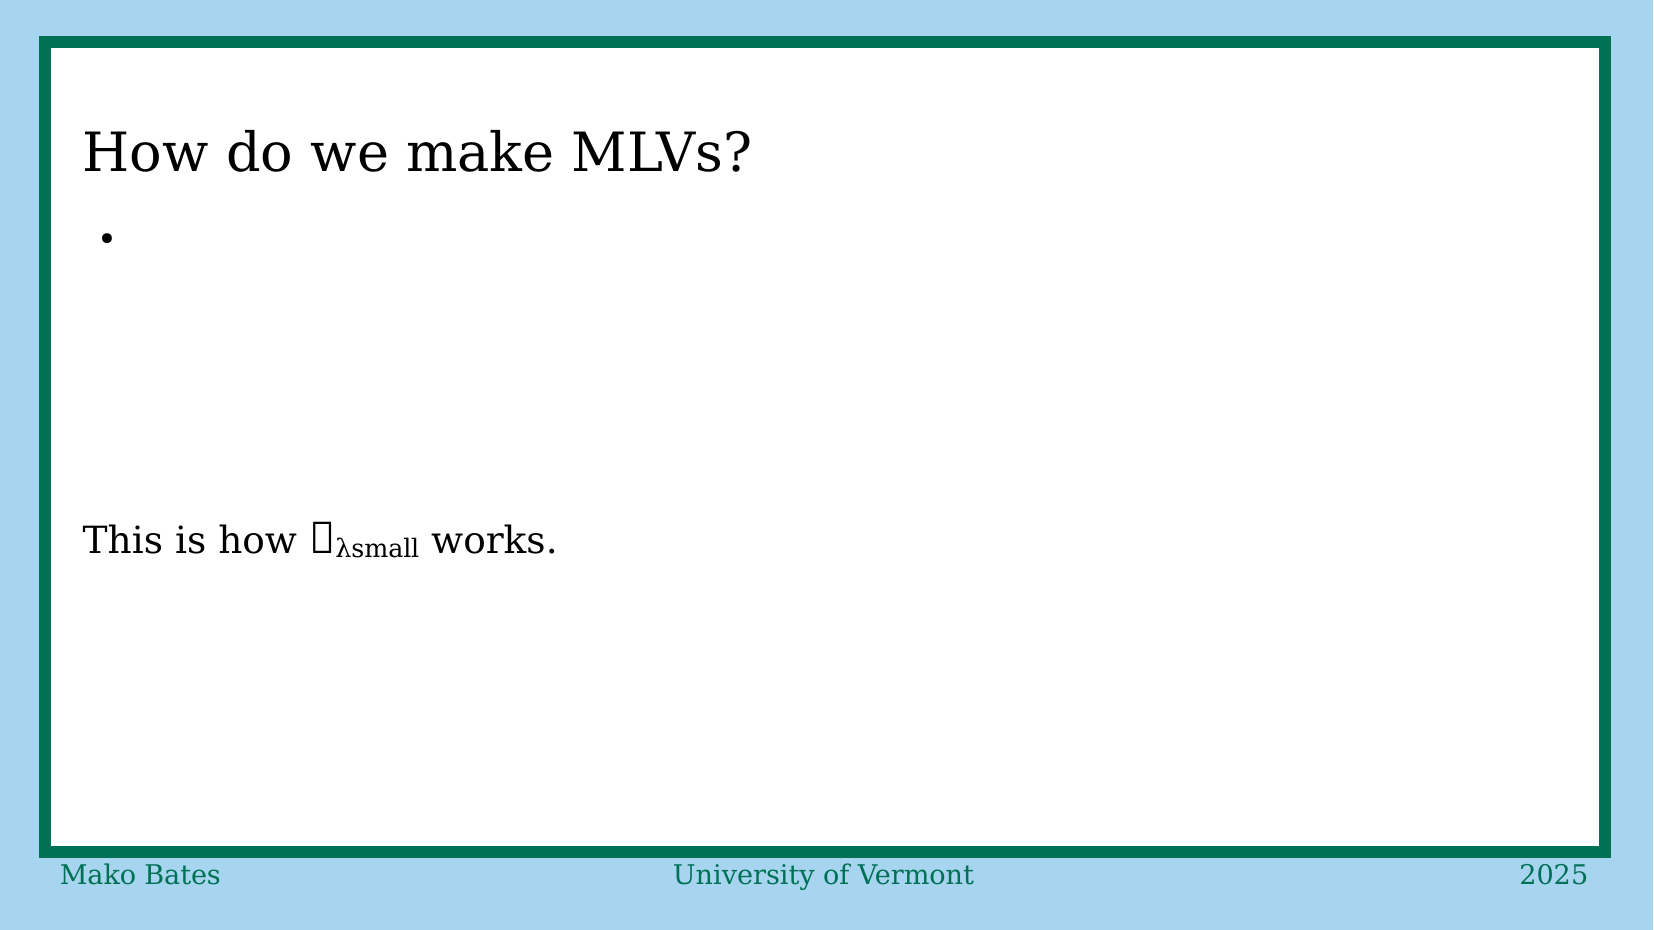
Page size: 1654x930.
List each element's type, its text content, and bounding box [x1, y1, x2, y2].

title How do we make MLVs? [82, 101, 1571, 205]
list This is how 𐤄λsmall works. [82, 217, 1571, 777]
text_box [687, 864, 691, 877]
